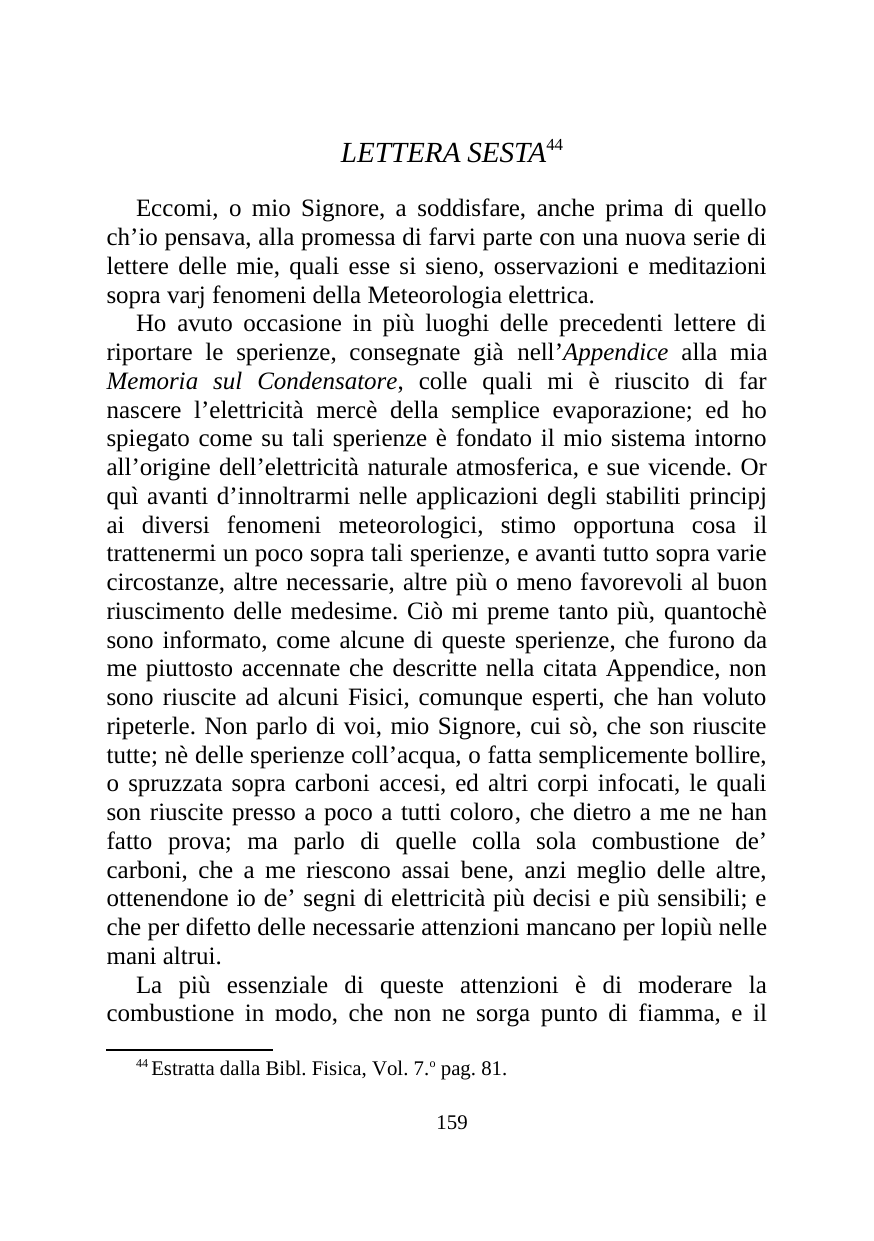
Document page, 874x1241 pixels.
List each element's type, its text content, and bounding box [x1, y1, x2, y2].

text Ho avuto occasione in più luoghi delle precedenti lettere di riportare le sperienze, consegnate già nell’Appendice alla mia Memoria sul Condensatore, colle quali mi è riuscito di far nascere l’elettricità mercè della semplice evaporazione; ed ho spiegato come su tali sperienze è fondato il mio sistema intorno all’origine dell’elettricità naturale atmosferica, e sue vicende. Or quì avanti d’innoltrarmi nelle applicazioni degli stabiliti principj ai diversi fenomeni meteorologici, stimo opportuna cosa il trattenermi un poco sopra tali sperienze, e avanti tutto sopra varie circostanze, altre necessarie, altre più o meno favorevoli al buon riuscimento delle medesime. Ciò mi preme tanto più, quantochè sono informato, come alcune di queste sperienze, che furono da me piuttosto accennate che descritte nella citata Appendice, non sono riuscite ad alcuni Fisici, comunque esperti, che han voluto ripeterle. Non parlo di voi, mio Signore, cui sò, che son riuscite tutte; nè delle sperienze coll’acqua, o fatta semplicemente bollire, o spruzzata sopra carboni accesi, ed altri corpi infocati, le quali son riuscite presso a poco a tutti coloro, che dietro a me ne han fatto prova; ma parlo di quelle colla sola combustione de’ carboni, che a me riescono assai bene, anzi meglio delle altre, ottenendone io de’ segni di elettricità più decisi e più sensibili; e che per difetto delle necessarie attenzioni mancano per lopiù nelle mani altrui. [106, 308, 768, 970]
text Eccomi, o mio Signore, a soddisfare, anche prima di quello ch’io pensava, alla promessa di farvi parte con una nuova serie di lettere delle mie, quali esse si sieno, osservazioni e meditazioni sopra varj fenomeni della Meteorologia elettrica. [106, 193, 768, 308]
subtitle LETTERA SESTA [106, 135, 768, 168]
text Estratta dalla Bibl. Fisica, Vol. 7.o pag. 81. [106, 1056, 768, 1080]
text La più essenziale di queste attenzioni è di moderare la combustione in modo, che non ne sorga punto di fiamma, e il [106, 970, 768, 1027]
